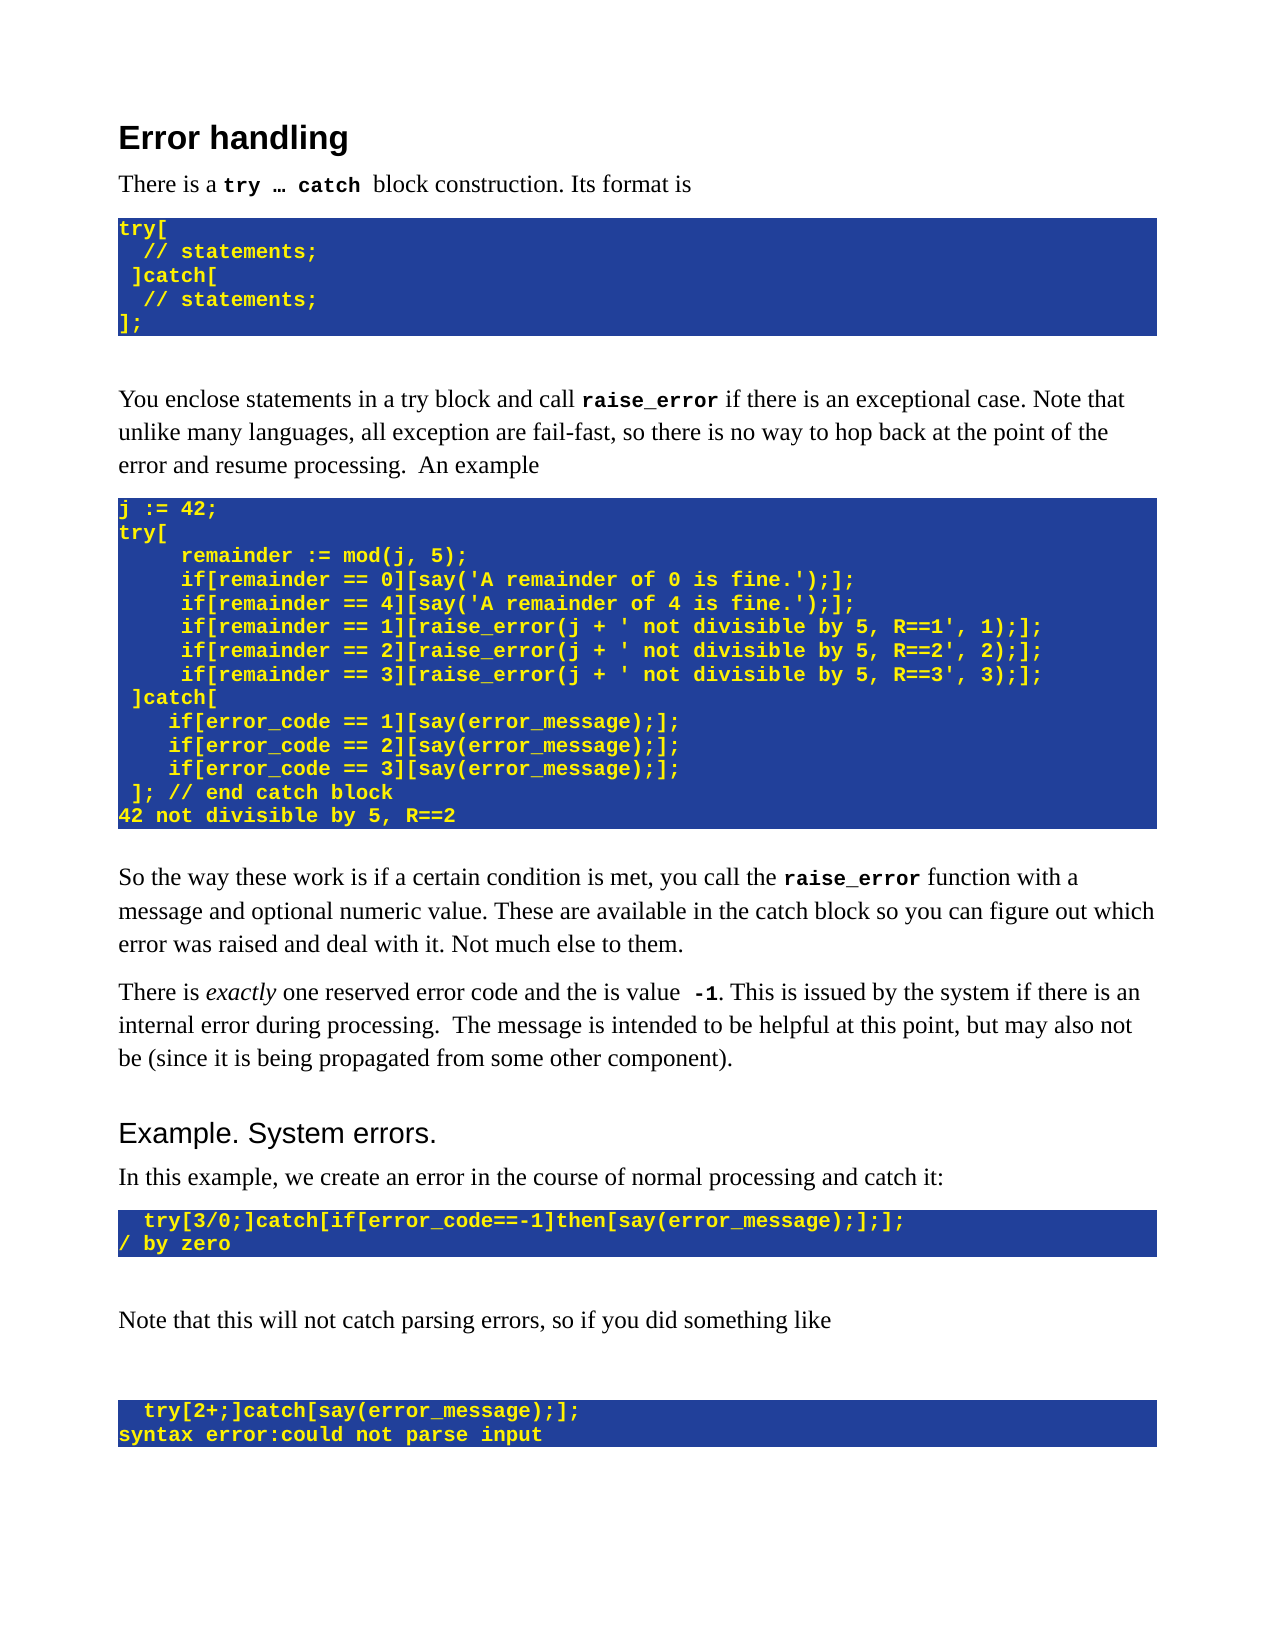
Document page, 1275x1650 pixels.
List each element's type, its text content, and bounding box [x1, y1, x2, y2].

text try[3/0;]catch[if[error_code==-1]then[say(error_message);];]; [118, 1210, 1157, 1233]
text There is a try … catch block construction. Its format is [118, 169, 1157, 199]
text if[remainder == 3][raise_error(j + ' not divisible by 5, R==3', 3);]; [118, 664, 1157, 687]
text if[remainder == 1][raise_error(j + ' not divisible by 5, R==1', 1);]; [118, 616, 1157, 640]
text if[remainder == 4][say('A remainder of 4 is fine.');]; [118, 593, 1157, 616]
text ]; [118, 312, 1157, 336]
text So the way these work is if a certain condition is met, you call the raise_error function with a message and optional numeric value. These are available in the catch block so you can figure out which error was raised and deal with it. Not much else to them. [118, 829, 1157, 958]
text j := 42; [118, 498, 1157, 522]
subtitle Error handling [118, 118, 1157, 157]
text if[remainder == 0][say('A remainder of 0 is fine.');]; [118, 569, 1157, 593]
text You enclose statements in a try block and call raise_error if there is an exceptional case. Note that unlike many languages, all exception are fail-fast, so there is no way to hop back at the point of the error and resume processing. An example [118, 384, 1157, 479]
text // statements; [118, 289, 1157, 312]
text ]; // end catch block [118, 782, 1157, 806]
text 42 not divisible by 5, R==2 [118, 806, 1157, 829]
text if[remainder == 2][raise_error(j + ' not divisible by 5, R==2', 2);]; [118, 640, 1157, 664]
text syntax error:could not parse input [118, 1423, 1157, 1447]
text try[ [118, 522, 1157, 545]
text Note that this will not catch parsing errors, so if you did something like [118, 1305, 1157, 1333]
text if[error_code == 2][say(error_message);]; [118, 734, 1157, 758]
text if[error_code == 3][say(error_message);]; [118, 758, 1157, 782]
text / by zero [118, 1233, 1157, 1257]
text try[2+;]catch[say(error_message);]; [118, 1400, 1157, 1423]
text There is exactly one reserved error code and the is value -1. This is issued by the system if there is an internal error during processing. The message is intended to be helpful at this point, but may also not be (since it is being propagated from some other component). [118, 977, 1157, 1072]
text ]catch[ [118, 687, 1157, 711]
text try[ [118, 218, 1157, 241]
text remainder := mod(j, 5); [118, 545, 1157, 569]
subtitle Example. System errors. [118, 1116, 1157, 1150]
text ]catch[ [118, 265, 1157, 289]
text if[error_code == 1][say(error_message);]; [118, 711, 1157, 734]
text In this example, we create an error in the course of normal processing and catch it: [118, 1162, 1157, 1191]
text // statements; [118, 241, 1157, 265]
